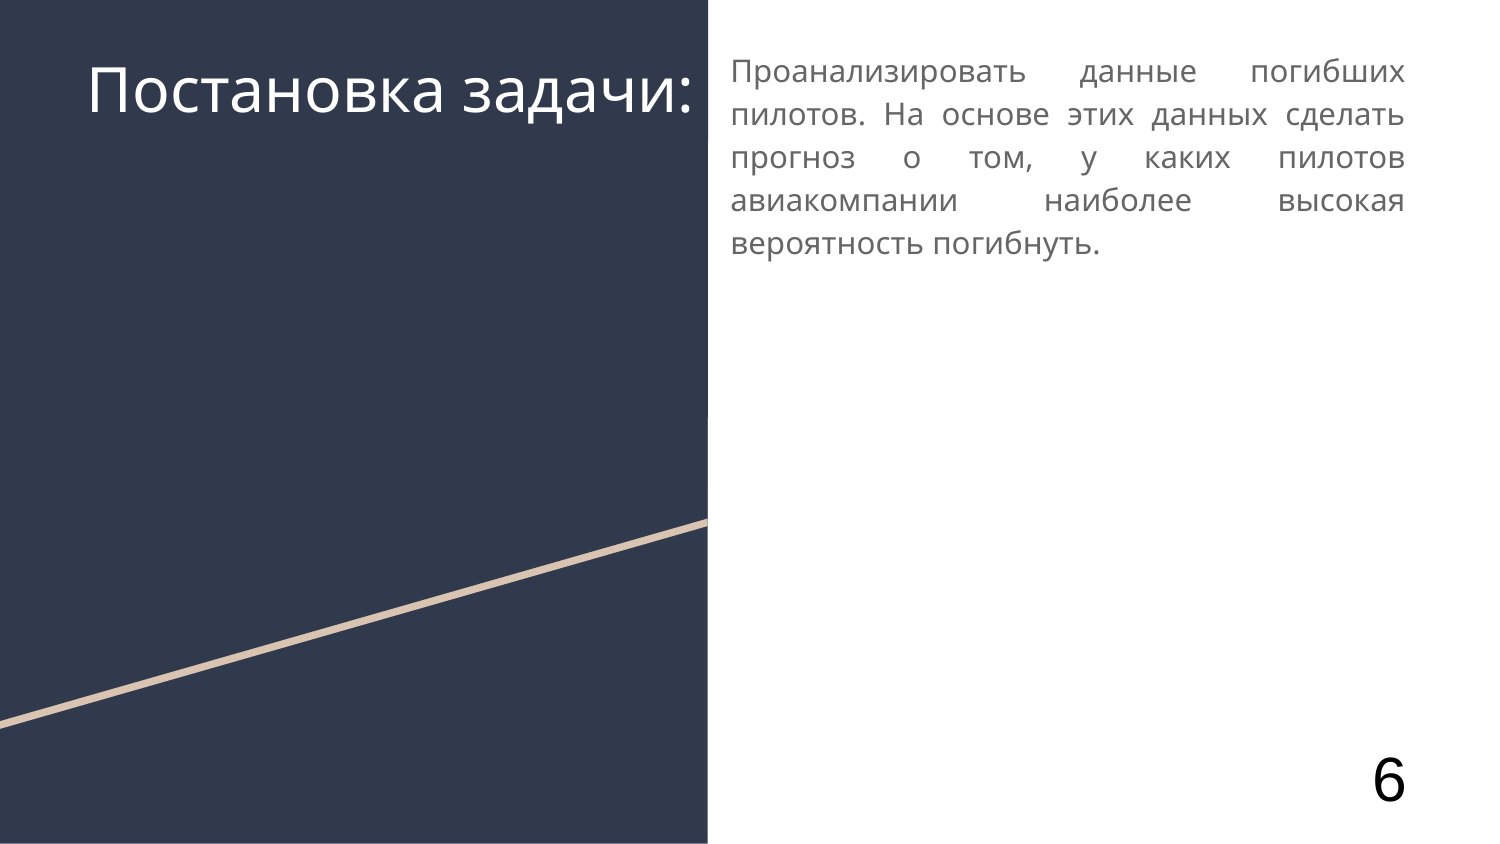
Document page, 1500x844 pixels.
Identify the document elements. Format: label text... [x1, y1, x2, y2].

title 6 [1357, 723, 1500, 844]
title Постановка задачи: [71, 34, 715, 447]
list Проанализировать данные погибших пилотов. На основе этих данных сделать прогноз о том, у каких пилотов авиакомпании наиболее высокая вероятность погибнуть. [715, 30, 1421, 703]
